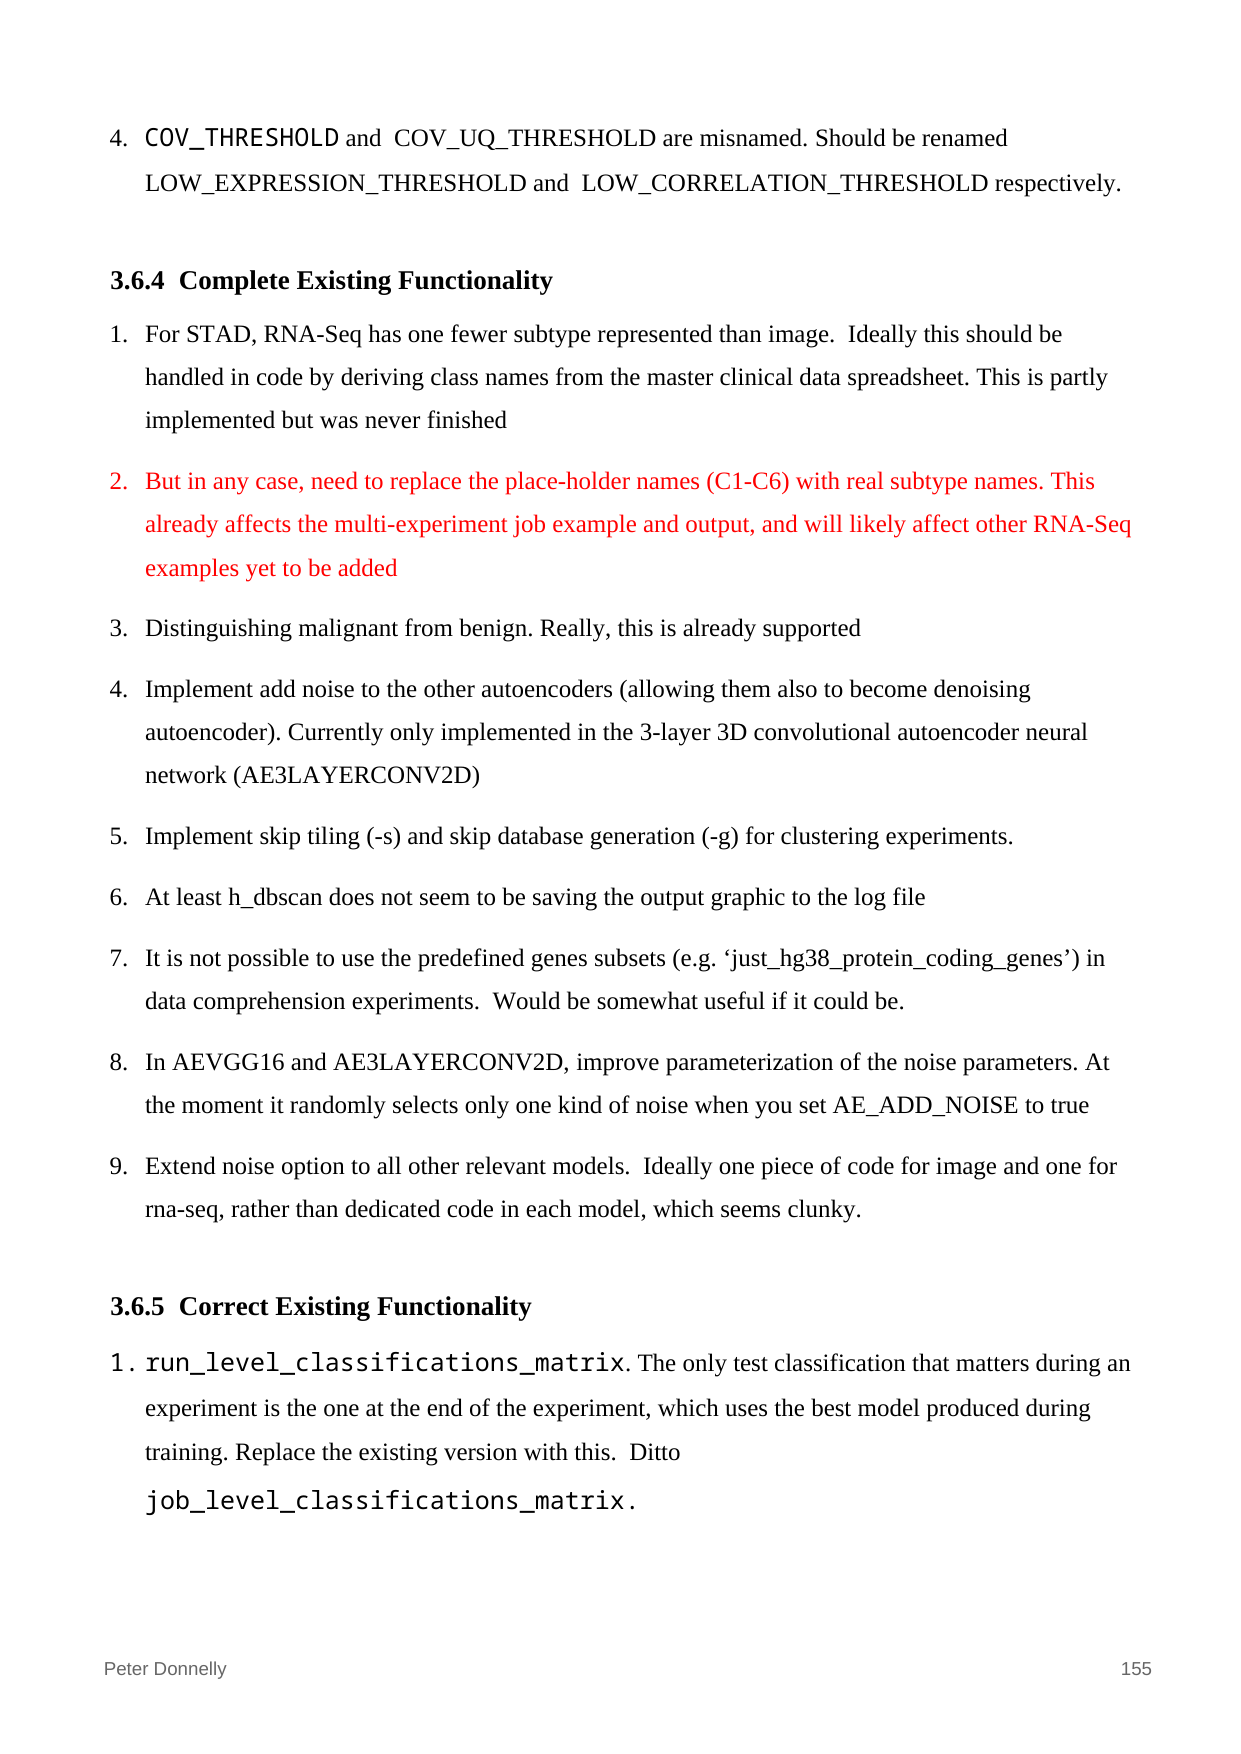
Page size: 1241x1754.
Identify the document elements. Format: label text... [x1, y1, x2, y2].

list In AEVGG16 and AE3LAYERCONV2D, improve parameterization of the noise parameters. At the moment it randomly selects only one kind of noise when you set AE_ADD_NOISE to true [109, 1047, 1146, 1119]
list run_level_classifications_matrix. The only test classification that matters during an experiment is the one at the end of the experiment, which uses the best model produced during training. Replace the existing version with this. Ditto job_level_classifications_matrix. [109, 1345, 1146, 1516]
list Implement add noise to the other autoencoders (allowing them also to become denoising autoencoder). Currently only implemented in the 3-layer 3D convolutional autoencoder neural network (AE3LAYERCONV2D) [109, 674, 1146, 789]
list COV_THRESHOLD and COV_UQ_THRESHOLD are misnamed. Should be renamed LOW_EXPRESSION_THRESHOLD and LOW_CORRELATION_THRESHOLD respectively. [109, 120, 1146, 197]
list It is not possible to use the predefined genes subsets (e.g. ‘just_hg38_protein_coding_genes’) in data comprehension experiments. Would be somewhat useful if it could be. [109, 943, 1146, 1015]
list Extend noise option to all other relevant models. Ideally one piece of code for image and one for rna-seq, rather than dedicated code in each model, which seems clunky. [109, 1151, 1146, 1223]
list For STAD, RNA-Seq has one fewer subtype represented than image. Ideally this should be handled in code by deriving class names from the master clinical data spreadsheet. This is partly implemented but was never finished [109, 319, 1146, 434]
subtitle Complete Existing Functionality [103, 264, 1146, 296]
subtitle Correct Existing Functionality [103, 1290, 1146, 1321]
list Implement skip tiling (-s) and skip database generation (-g) for clustering experiments. [109, 821, 1146, 850]
list But in any case, need to replace the place-holder names (C1-C6) with real subtype names. This already affects the multi-experiment job example and output, and will likely affect other RNA-Seq examples yet to be added [109, 466, 1146, 581]
list Distinguishing malignant from benign. Really, this is already supported [109, 613, 1146, 642]
list At least h_dbscan does not seem to be saving the output graphic to the log file [109, 882, 1146, 911]
